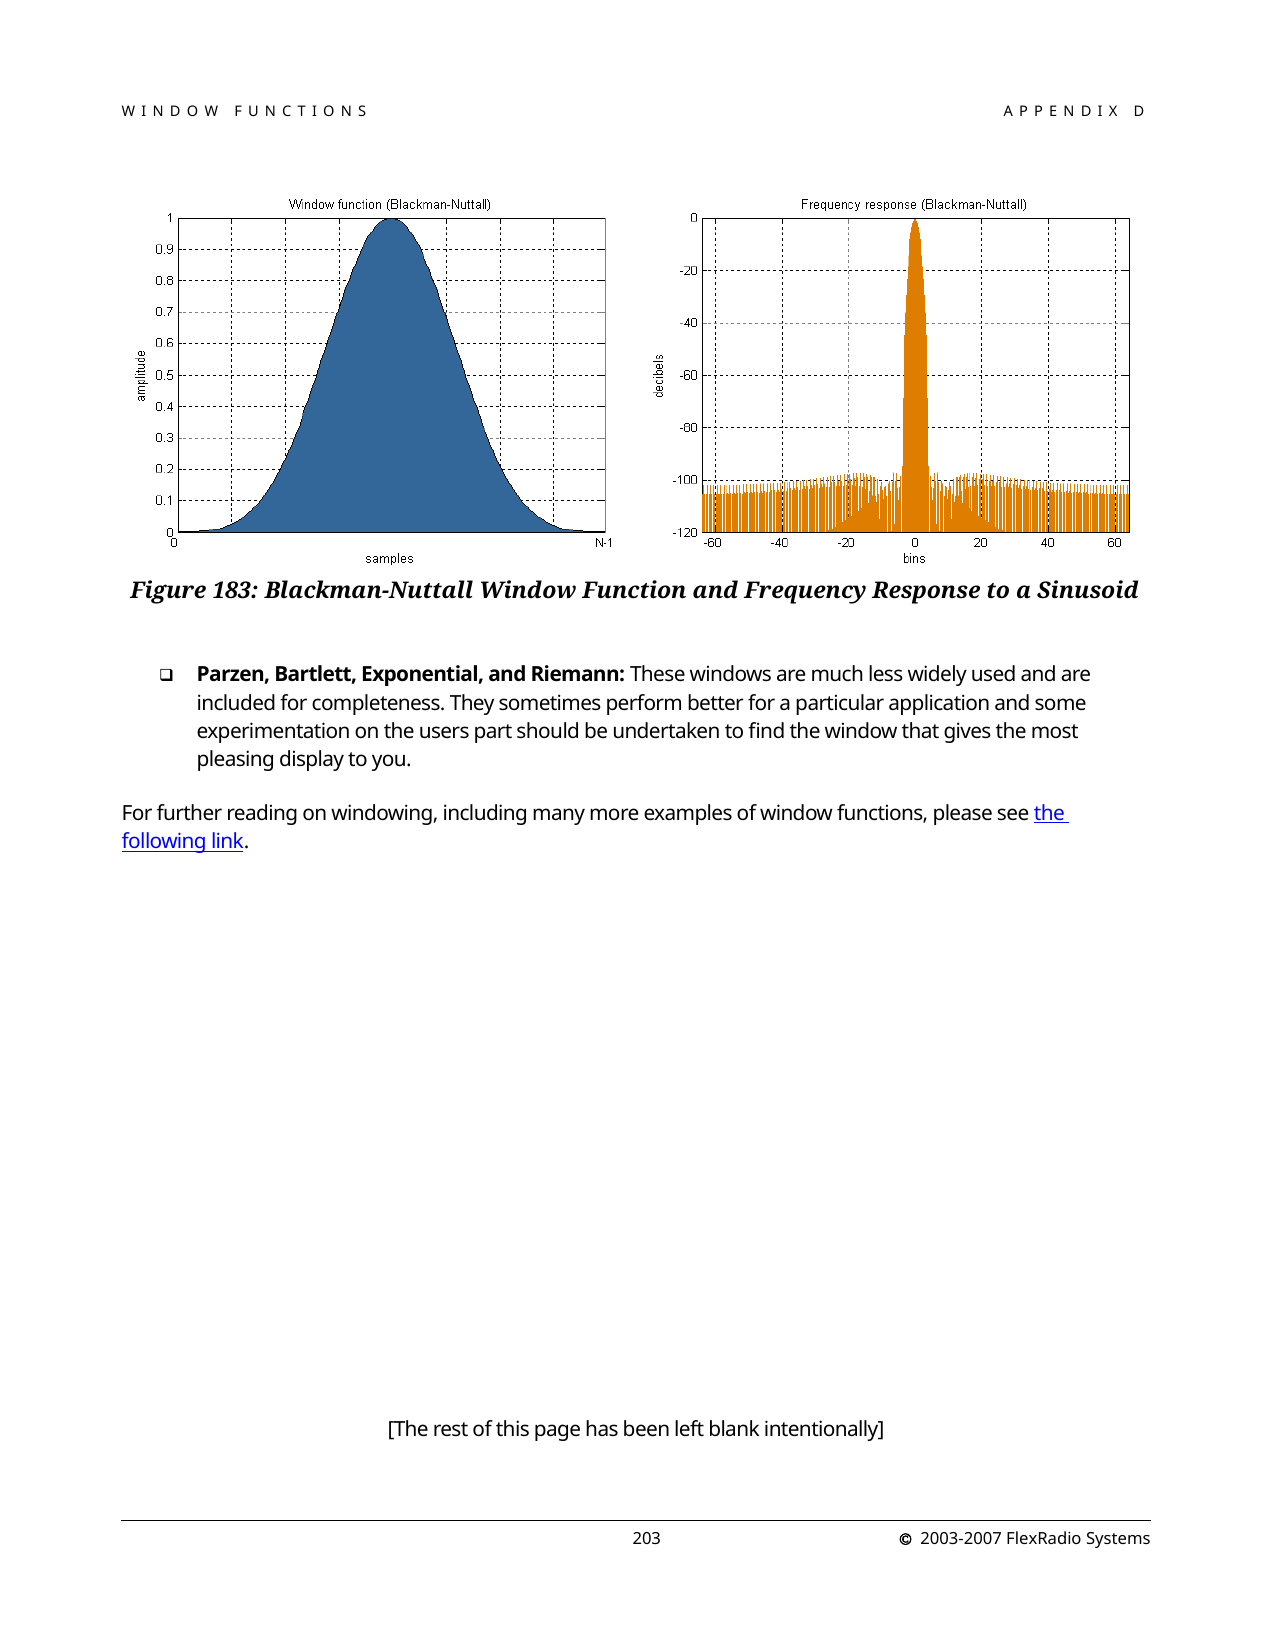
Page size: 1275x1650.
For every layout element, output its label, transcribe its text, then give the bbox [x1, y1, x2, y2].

text [The rest of this page has been left blank intentionally] [121, 1414, 1151, 1443]
text For further reading on windowing, including many more examples of window functions, please see the following link. [121, 798, 1151, 855]
list Parzen, Bartlett, Exponential, and Riemann: These windows are much less widely used and are included for completeness. They sometimes perform better for a particular application and some experimentation on the users part should be undertaken to find the window that gives the most pleasing display to you. [159, 659, 1151, 773]
text Figure 183: Blackman-Nuttall Window Function and Frequency Response to a Sinusoid [121, 575, 1151, 606]
picture [121, 187, 1151, 575]
